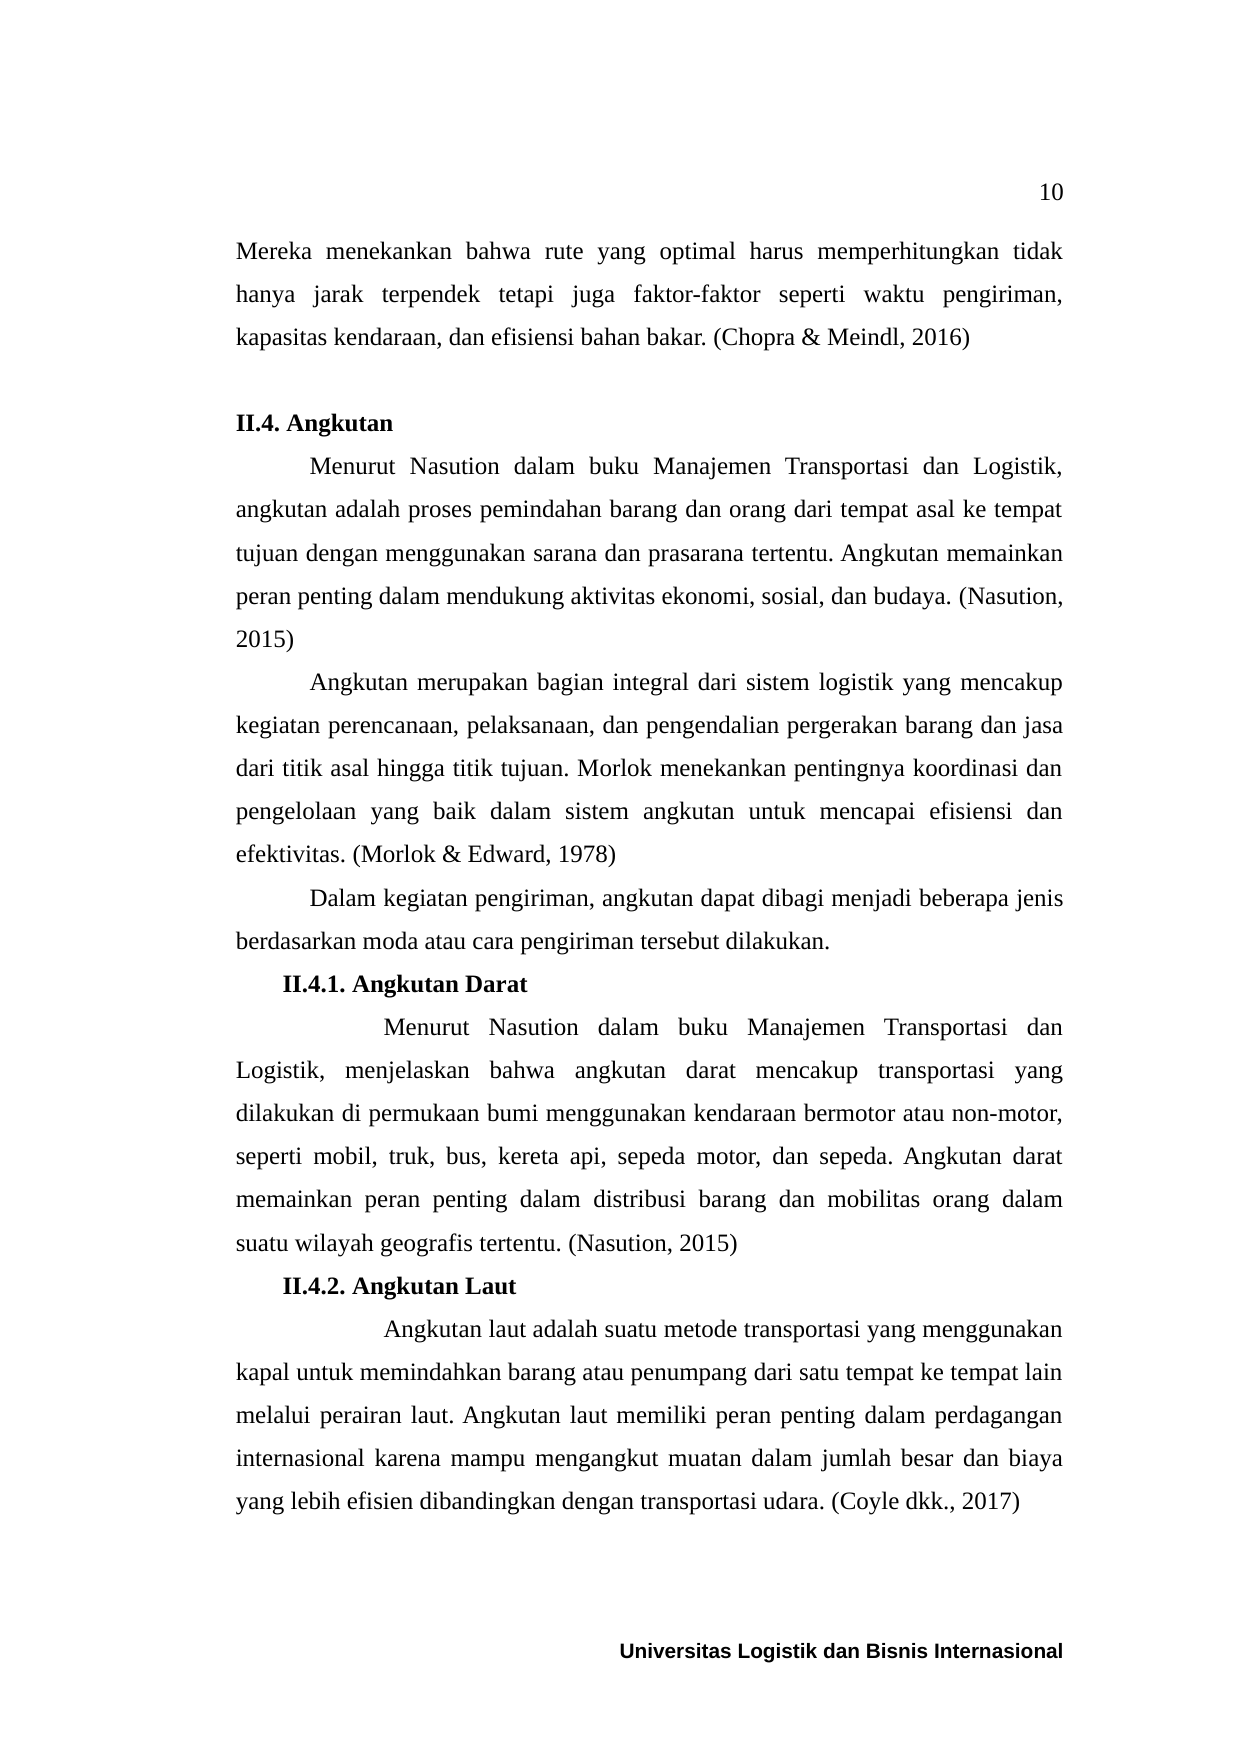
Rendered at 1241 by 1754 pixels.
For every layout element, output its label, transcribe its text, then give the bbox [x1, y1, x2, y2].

text Mereka menekankan bahwa rute yang optimal harus memperhitungkan tidak hanya jarak terpendek tetapi juga faktor-faktor seperti waktu pengiriman, kapasitas kendaraan, dan efisiensi bahan bakar. (Chopra & Meindl, 2016) [236, 236, 1063, 351]
text Angkutan laut adalah suatu metode transportasi yang menggunakan kapal untuk memindahkan barang atau penumpang dari satu tempat ke tempat lain melalui perairan laut. Angkutan laut memiliki peran penting dalam perdagangan internasional karena mampu mengangkut muatan dalam jumlah besar dan biaya yang lebih efisien dibandingkan dengan transportasi udara. (Coyle dkk., 2017) [236, 1314, 1063, 1515]
text Angkutan merupakan bagian integral dari sistem logistik yang mencakup kegiatan perencanaan, pelaksanaan, dan pengendalian pergerakan barang dan jasa dari titik asal hingga titik tujuan. Morlok menekankan pentingnya koordinasi dan pengelolaan yang baik dalam sistem angkutan untuk mencapai efisiensi dan efektivitas. (Morlok & Edward, 1978) [236, 667, 1063, 868]
subtitle Angkutan [236, 408, 1063, 437]
text Menurut Nasution dalam buku Manajemen Transportasi dan Logistik, angkutan adalah proses pemindahan barang dan orang dari tempat asal ke tempat tujuan dengan menggunakan sarana dan prasarana tertentu. Angkutan memainkan peran penting dalam mendukung aktivitas ekonomi, sosial, dan budaya. (Nasution, 2015) [236, 451, 1063, 653]
text Dalam kegiatan pengiriman, angkutan dapat dibagi menjadi beberapa jenis berdasarkan moda atau cara pengiriman tersebut dilakukan. [236, 883, 1063, 954]
subtitle Angkutan Laut [282, 1271, 1063, 1299]
text Menurut Nasution dalam buku Manajemen Transportasi dan Logistik, menjelaskan bahwa angkutan darat mencakup transportasi yang dilakukan di permukaan bumi menggunakan kendaraan bermotor atau non-motor, seperti mobil, truk, bus, kereta api, sepeda motor, dan sepeda. Angkutan darat memainkan peran penting dalam distribusi barang dan mobilitas orang dalam suatu wilayah geografis tertentu. (Nasution, 2015) [236, 1012, 1063, 1256]
subtitle Angkutan Darat [282, 969, 1063, 998]
